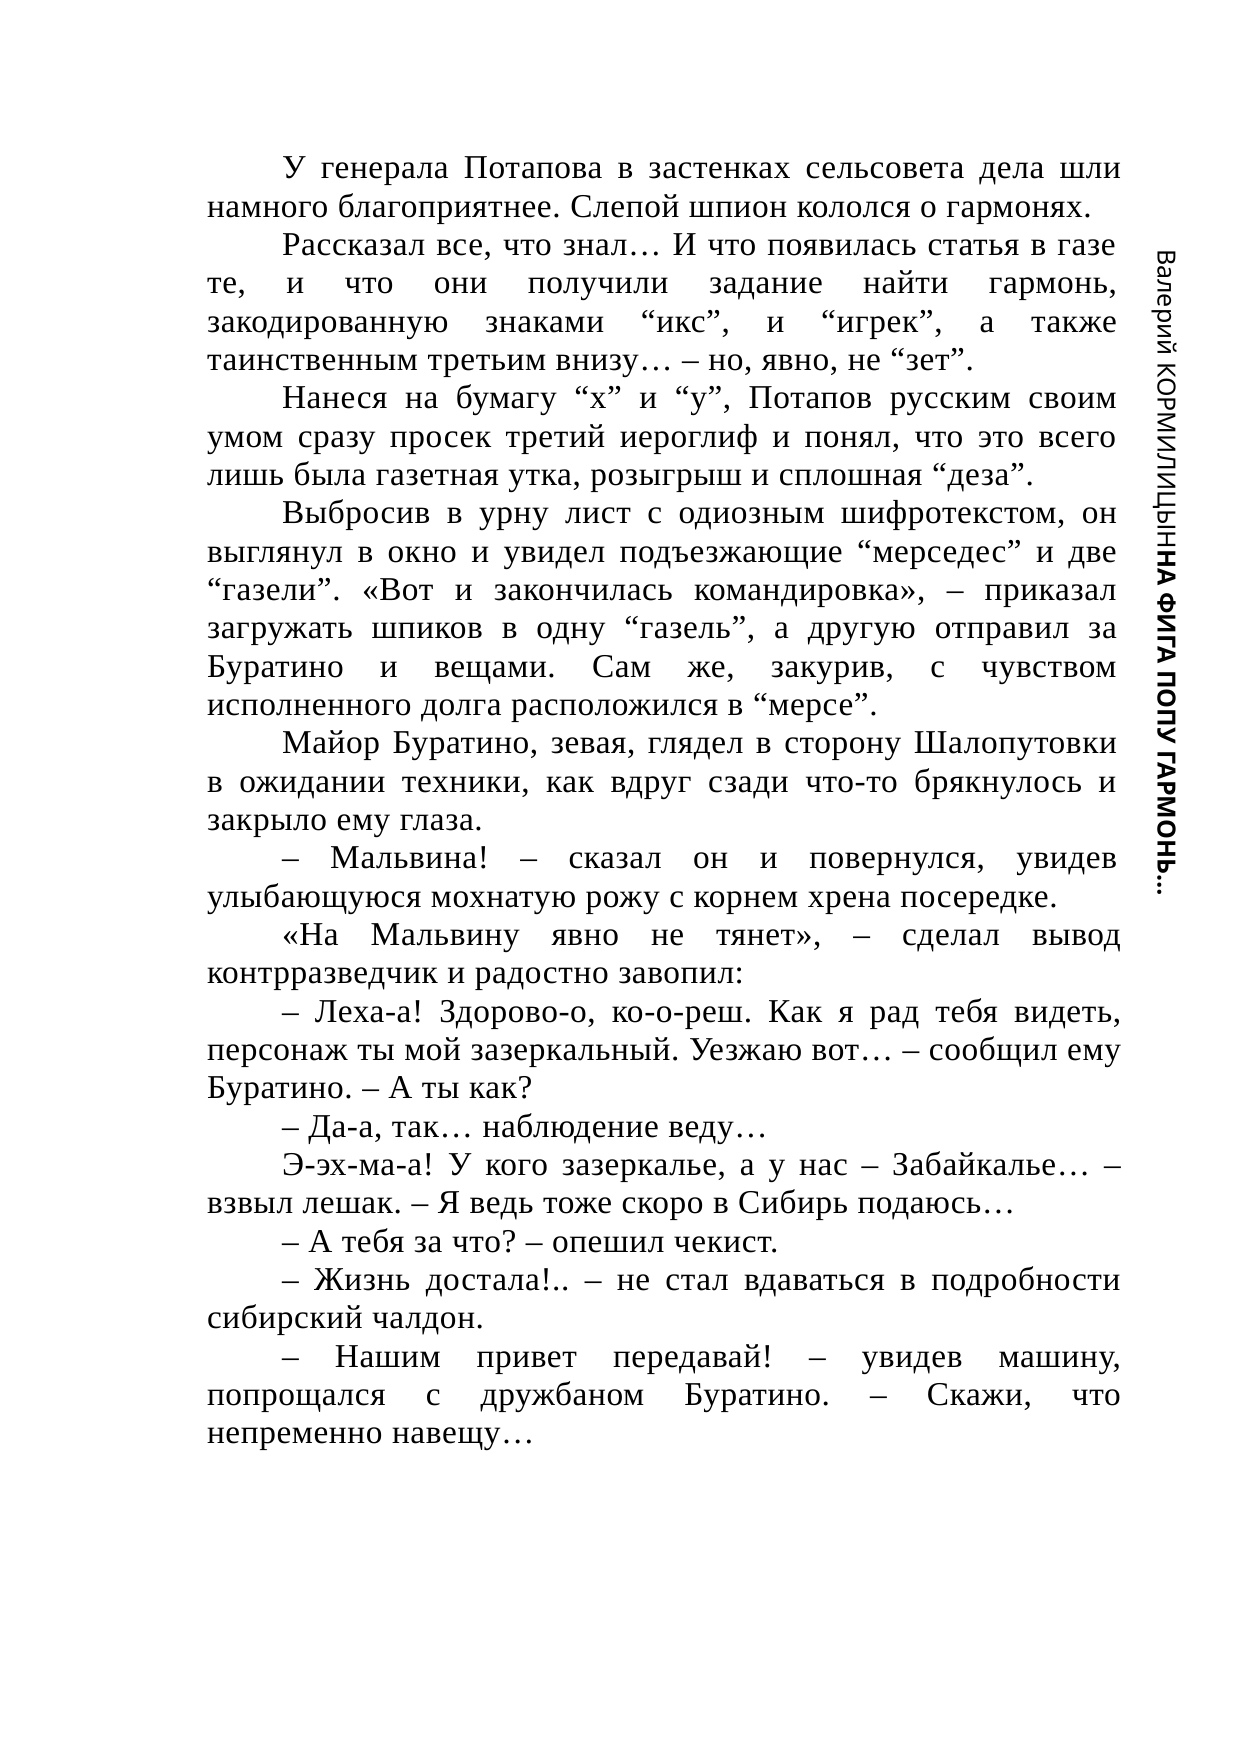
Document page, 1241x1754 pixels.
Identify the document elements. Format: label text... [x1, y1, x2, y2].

subtitle Рассказал все, что знал… И что появилась статья в газе те, и что они получили задание найти гармонь, закодированную знаками “икс”, и “игрек”, а также таинственным третьим внизу… – но, явно, не “зет”. [207, 224, 1122, 378]
subtitle Майор Буратино, зевая, глядел в сторону Шалопутовки в ожидании техники, как вдруг сзади что-то брякнулось и закрыло ему глаза. [207, 723, 1122, 838]
subtitle – Да-а, так… наблюдение веду… [207, 1106, 1122, 1144]
subtitle – А тебя за что? – опешил чекист. [207, 1221, 1122, 1259]
subtitle Выбросив в урну лист с одиозным шифротекстом, он выглянул в окно и увидел подъезжающие “мерседес” и две “газели”. «Вот и закончилась командировка», – приказал загружать шпиков в одну “газель”, а другую отправил за Буратино и вещами. Сам же, закурив, с чувством исполненного долга расположился в “мерсе”. [207, 493, 1122, 723]
subtitle Нанеся на бумагу “х” и “у”, Потапов русским своим умом сразу просек третий иероглиф и понял, что это всего лишь была газетная утка, розыгрыш и сплошная “деза”. [207, 378, 1122, 493]
subtitle – Леха-а! Здорово-о, ко-о-реш. Как я рад тебя видеть, персонаж ты мой зазеркальный. Уезжаю вот… – сообщил ему Буратино. – А ты как? [207, 991, 1122, 1106]
subtitle – Мальвина! – сказал он и повернулся, увидев улыбающуюся мохнатую рожу с корнем хрена посередке. [207, 838, 1122, 914]
subtitle У генерала Потапова в застенках сельсовета дела шли намного благоприятнее. Слепой шпион кололся о гармонях. [207, 148, 1122, 224]
subtitle Э-эх-ма-а! У кого зазеркалье, а у нас – Забайкалье… – взвыл лешак. – Я ведь тоже скоро в Сибирь подаюсь… [207, 1144, 1122, 1221]
subtitle – Жизнь достала!.. – не стал вдаваться в подробности сибирский чалдон. [207, 1259, 1122, 1336]
subtitle «На Мальвину явно не тянет», – сделал вывод контрразведчик и радостно завопил: [207, 914, 1122, 991]
subtitle – Нашим привет передавай! – увидев машину, попрощался с дружбаном Буратино. – Скажи, что непременно навещу… [207, 1336, 1122, 1451]
